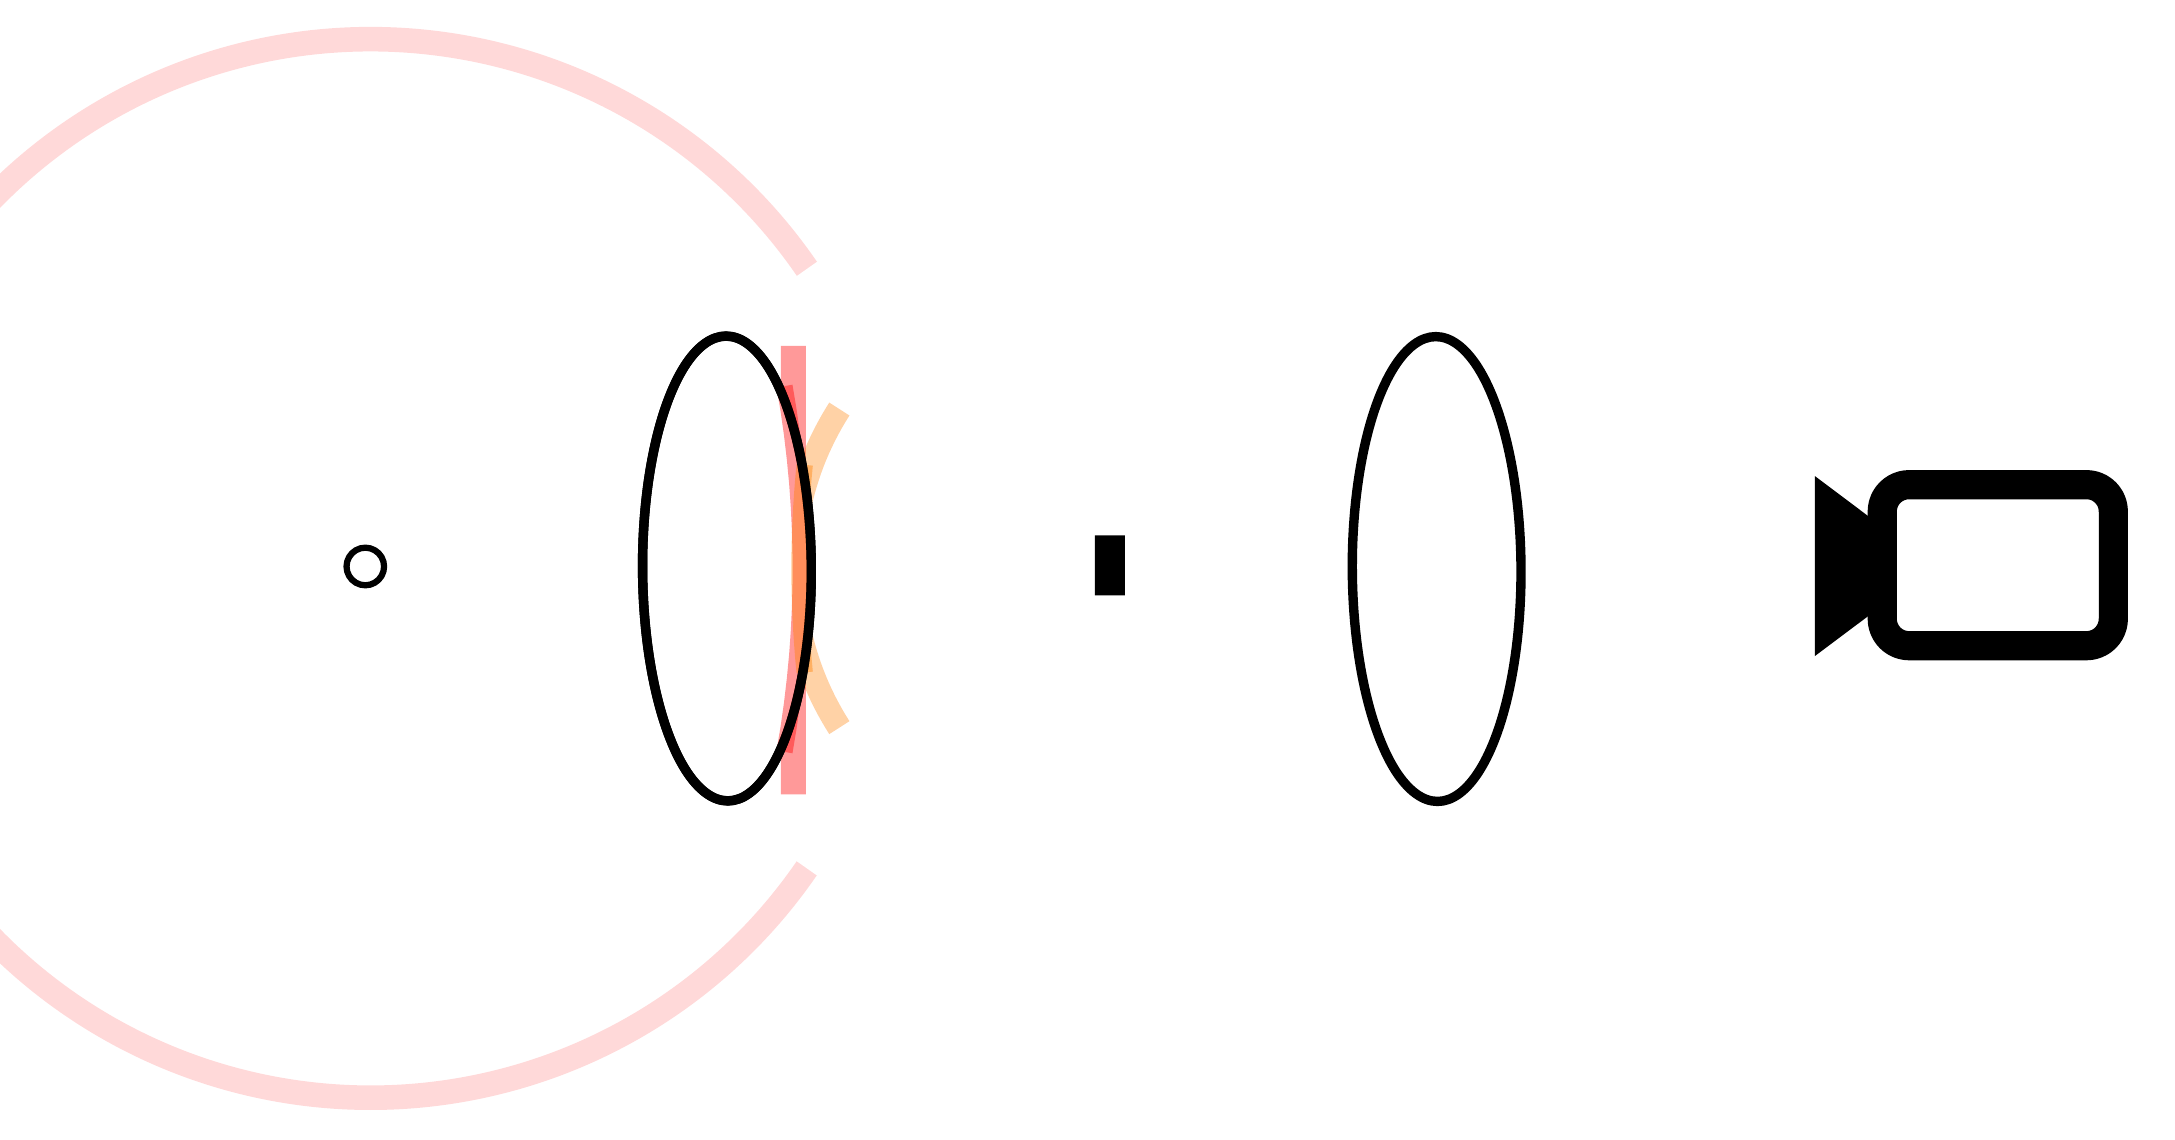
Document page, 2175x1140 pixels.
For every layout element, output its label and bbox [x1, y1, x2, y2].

text_box [1882, 484, 2114, 646]
text_box [785, 715, 799, 754]
text_box [1814, 476, 1875, 657]
text_box [785, 384, 800, 430]
text_box [648, 341, 806, 796]
text_box [0, 0, 1747, 1140]
